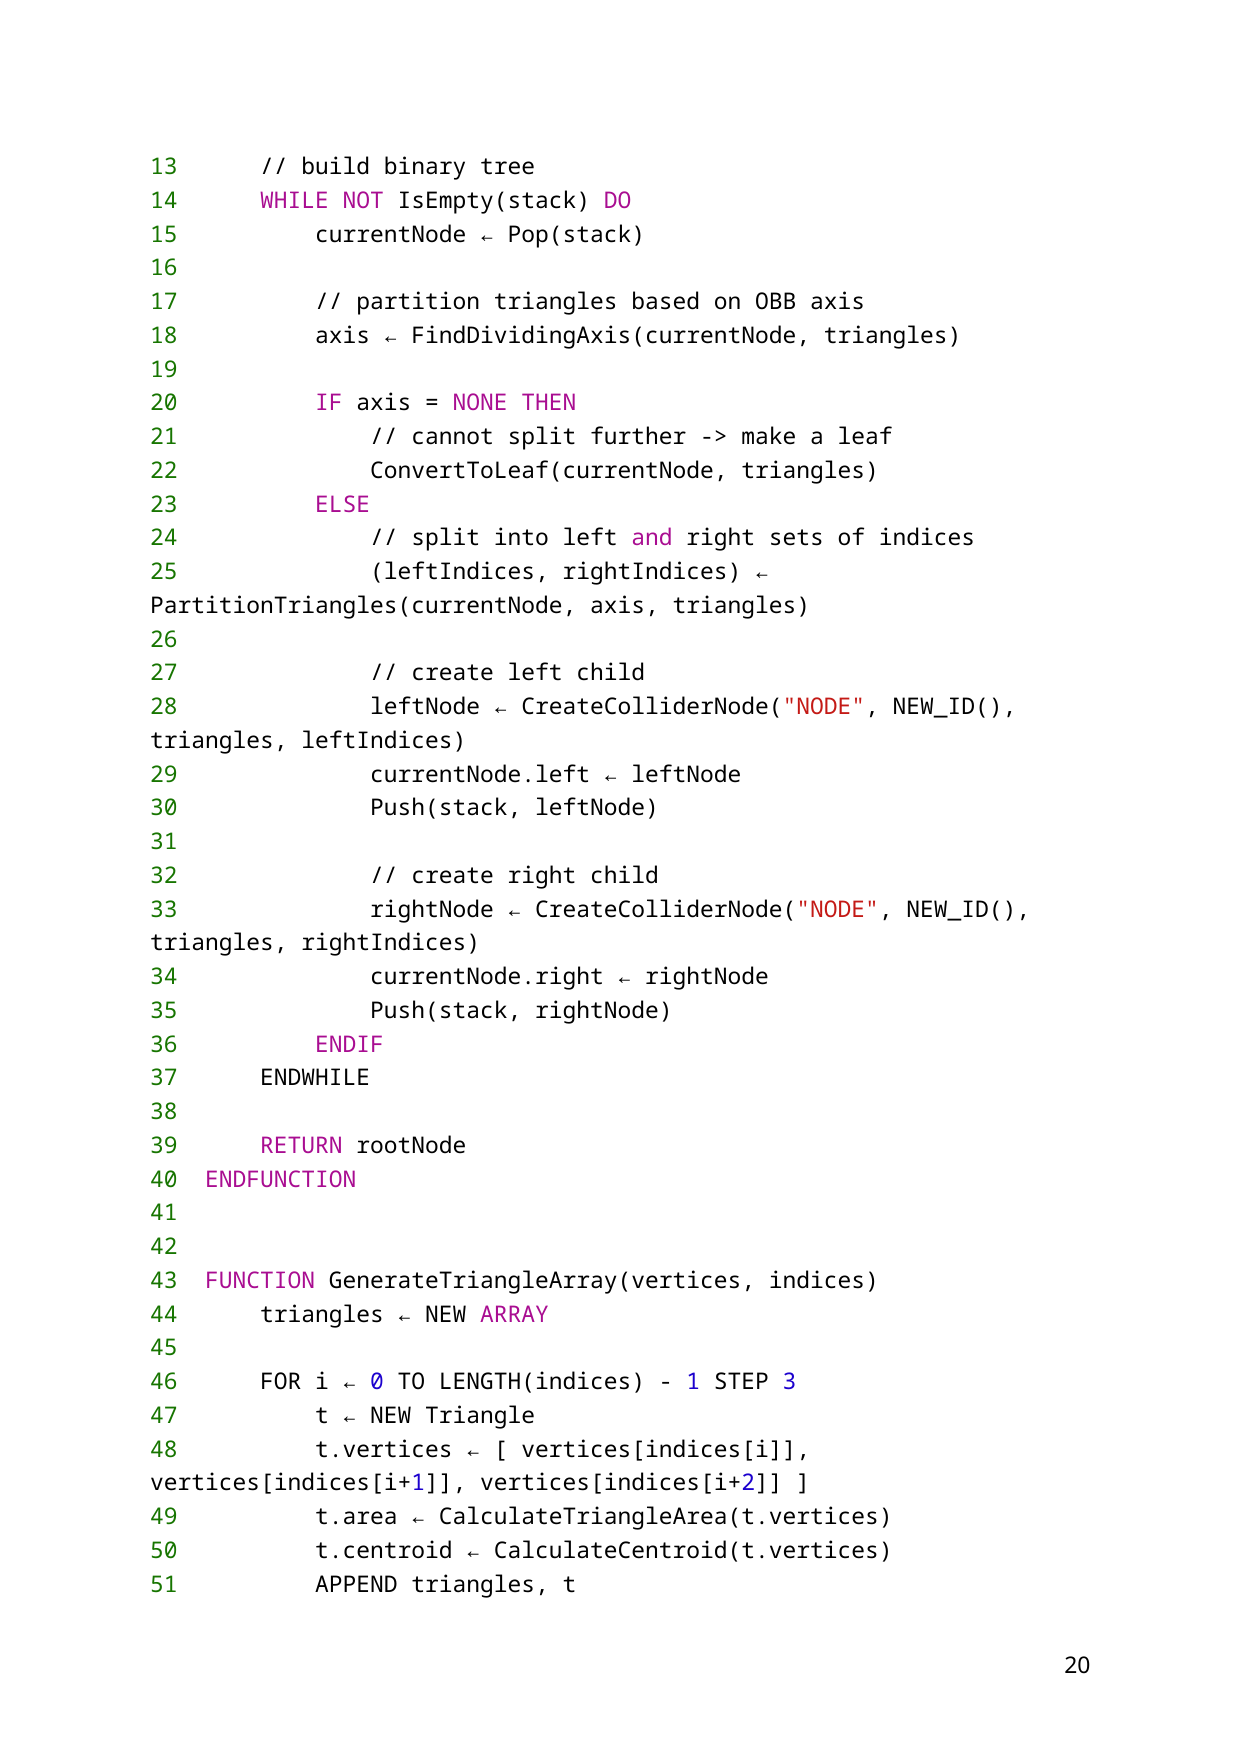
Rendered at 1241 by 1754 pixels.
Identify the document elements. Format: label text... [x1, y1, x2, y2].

text 48 t.vertices ← [ vertices[indices[i]], vertices[indices[i+1]], vertices[indices[i+2]] ] [150, 1432, 1090, 1497]
text 50 t.centroid ← CalculateCentroid(t.vertices) [150, 1534, 1090, 1565]
text 29 currentNode.left ← leftNode [150, 757, 1090, 789]
text 22 ConvertToLeaf(currentNode, triangles) [150, 454, 1090, 485]
text 30 Push(stack, leftNode) [150, 791, 1090, 822]
text 32 // create right child [150, 859, 1090, 890]
text 51 APPEND triangles, t [150, 1567, 1090, 1599]
text 26 [150, 622, 1090, 654]
text 31 [150, 825, 1090, 856]
text 27 // create left child [150, 656, 1090, 687]
text 44 triangles ← NEW ARRAY [150, 1297, 1090, 1329]
text 36 ENDIF [150, 1027, 1090, 1059]
text 19 [150, 352, 1090, 384]
text 49 t.area ← CalculateTriangleArea(t.vertices) [150, 1500, 1090, 1531]
text 47 t ← NEW Triangle [150, 1399, 1090, 1430]
text 23 ELSE [150, 487, 1090, 519]
text 46 FOR i ← 0 TO LENGTH(indices) - 1 STEP 3 [150, 1365, 1090, 1396]
text 25 (leftIndices, rightIndices) ← PartitionTriangles(currentNode, axis, triangles) [150, 555, 1090, 620]
text 24 // split into left and right sets of indices [150, 521, 1090, 552]
text 16 [150, 251, 1090, 282]
text 37 ENDWHILE [150, 1061, 1090, 1092]
text 33 rightNode ← CreateColliderNode("NODE", NEW_ID(), triangles, rightIndices) [150, 892, 1090, 957]
text 17 // partition triangles based on OBB axis [150, 285, 1090, 316]
text 14 WHILE NOT IsEmpty(stack) DO [150, 184, 1090, 215]
text 40 ENDFUNCTION [150, 1162, 1090, 1194]
text 35 Push(stack, rightNode) [150, 994, 1090, 1025]
text 42 [150, 1230, 1090, 1261]
text 28 leftNode ← CreateColliderNode("NODE", NEW_ID(), triangles, leftIndices) [150, 690, 1090, 755]
text 45 [150, 1331, 1090, 1362]
text 18 axis ← FindDividingAxis(currentNode, triangles) [150, 319, 1090, 350]
text 21 // cannot split further -> make a leaf [150, 420, 1090, 451]
text 38 [150, 1095, 1090, 1126]
text 34 currentNode.right ← rightNode [150, 960, 1090, 991]
text 13 // build binary tree [150, 150, 1090, 181]
text 43 FUNCTION GenerateTriangleArray(vertices, indices) [150, 1264, 1090, 1295]
text 39 RETURN rootNode [150, 1129, 1090, 1160]
text 20 IF axis = NONE THEN [150, 386, 1090, 417]
text 15 currentNode ← Pop(stack) [150, 217, 1090, 249]
text 41 [150, 1196, 1090, 1227]
